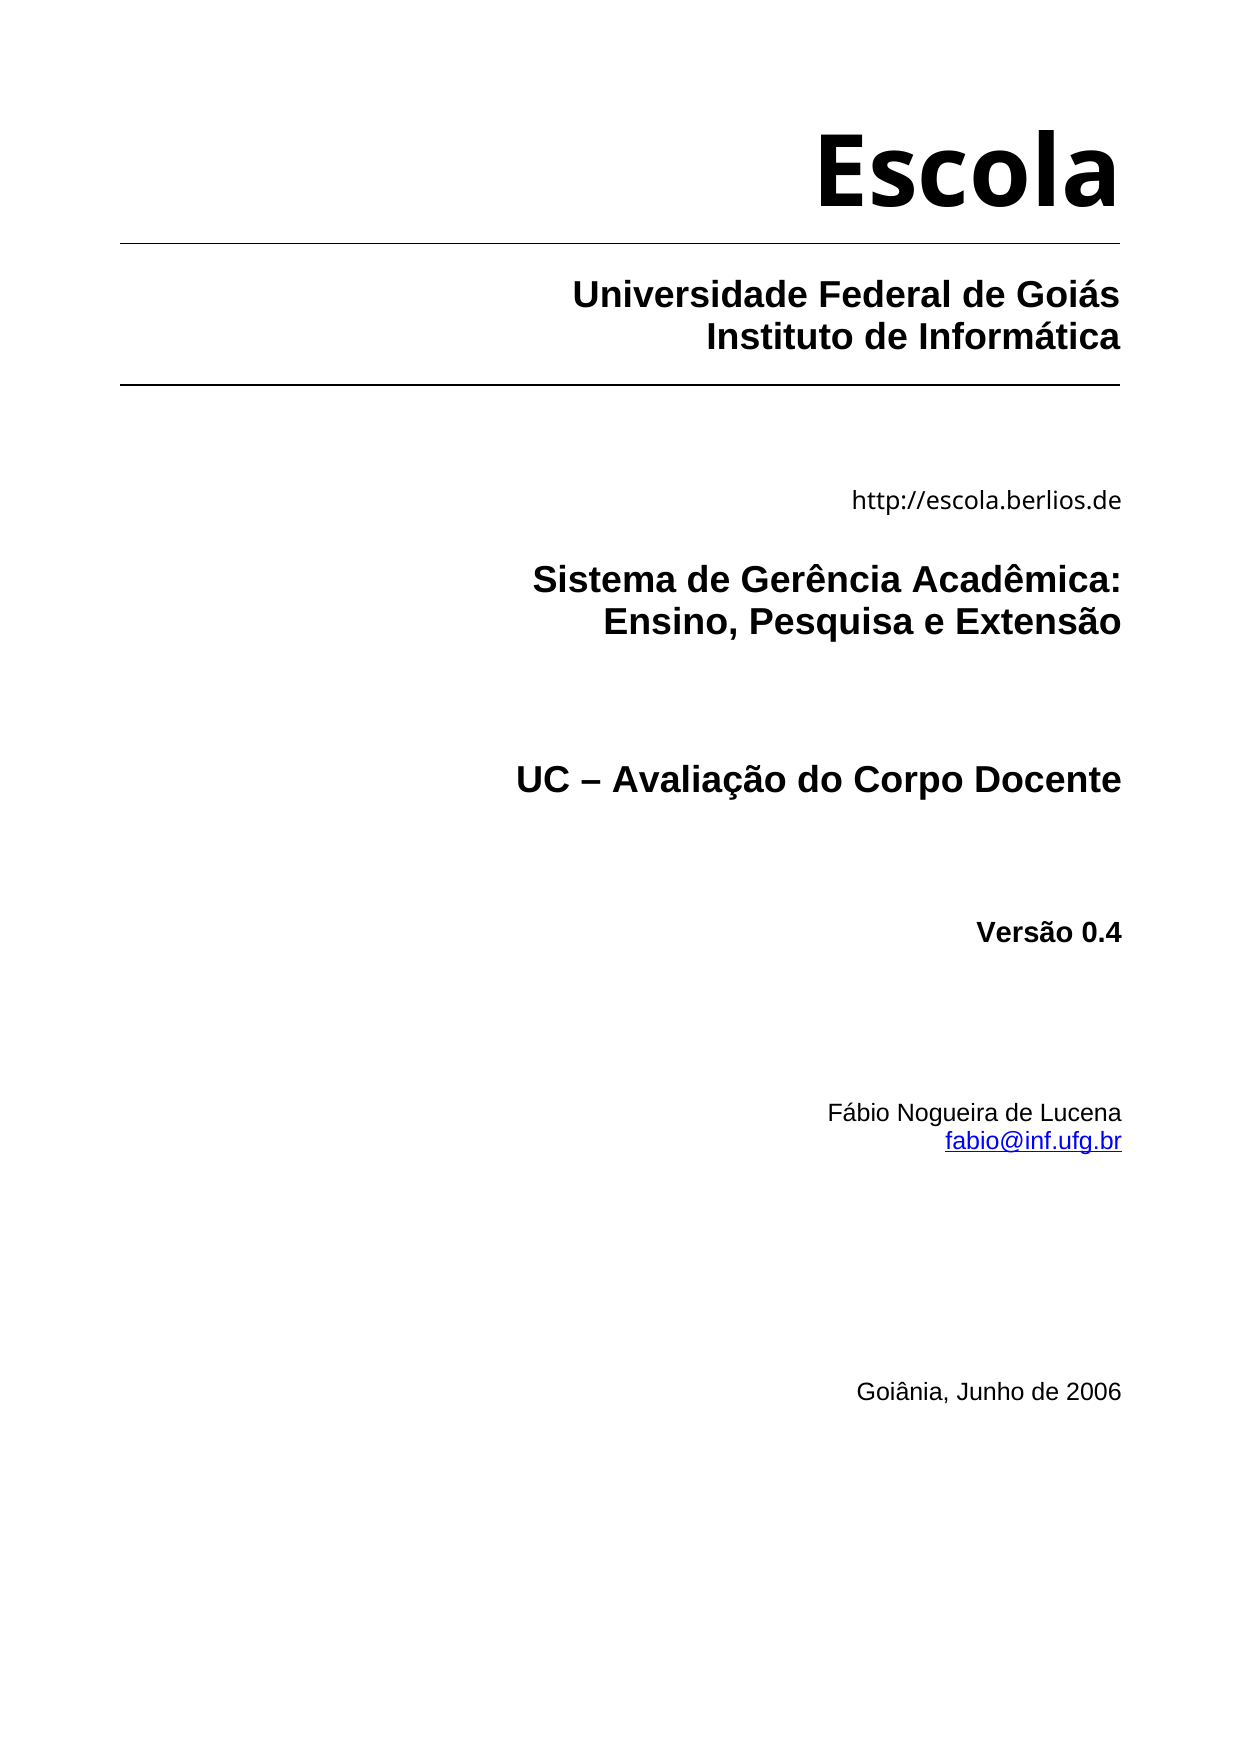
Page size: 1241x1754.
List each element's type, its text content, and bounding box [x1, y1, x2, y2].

text http://escola.berlios.de Sistema de Gerência Acadêmica: Ensino, Pesquisa e Extensão [119, 482, 1122, 642]
text Versão 0.4 [119, 916, 1122, 949]
text UC – Avaliação do Corpo Docente [119, 758, 1122, 800]
text Fábio Nogueira de Lucena fabio@inf.ufg.br [119, 1099, 1122, 1155]
text Goiânia, Junho de 2006 [119, 1378, 1122, 1431]
